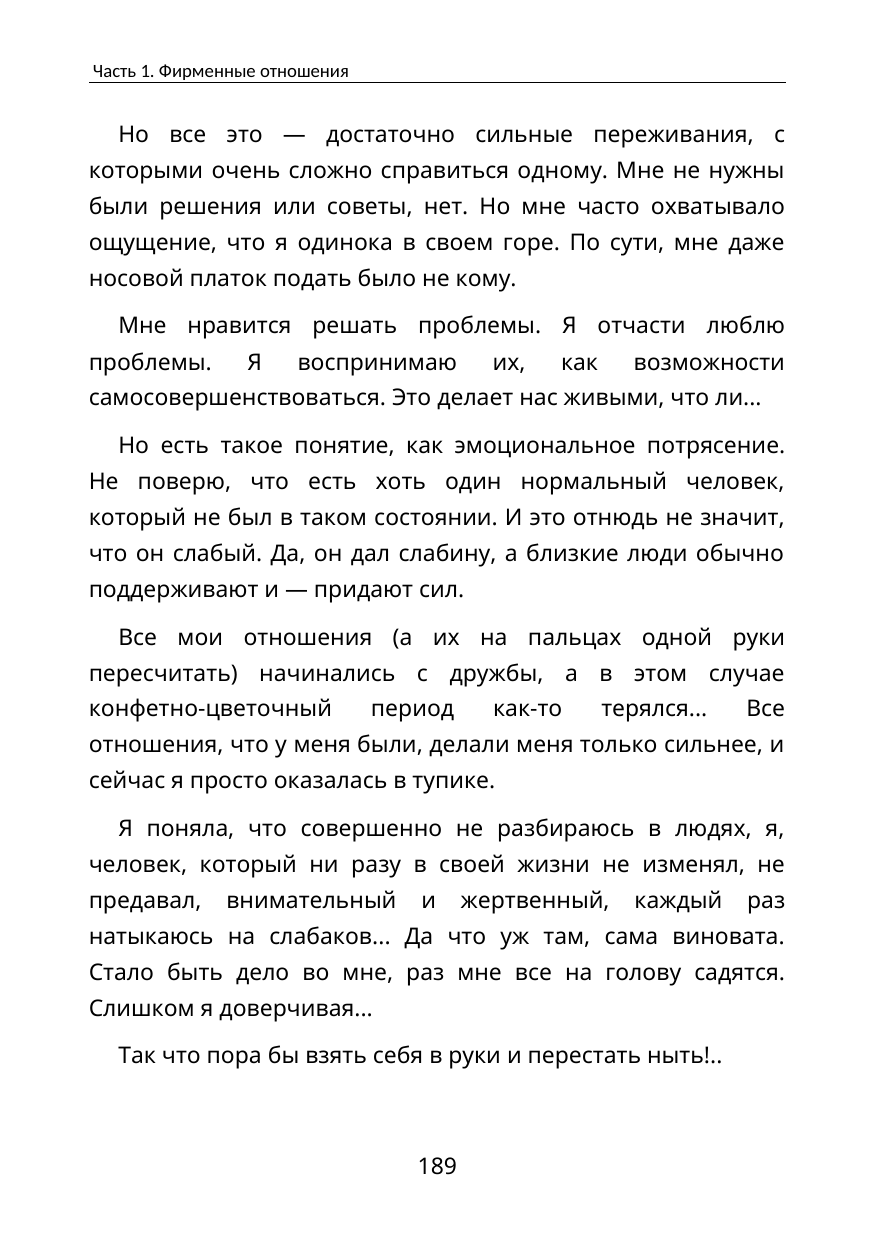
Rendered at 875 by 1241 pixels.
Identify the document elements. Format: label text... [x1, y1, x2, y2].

text Но все это — достаточно сильные переживания, с которыми очень сложно справиться одному. Мне не нужны были решения или советы, нет. Но мне часто охватывало ощущение, что я одинока в своем горе. По сути, мне даже носовой платок подать было не кому. [88, 118, 786, 293]
text Но есть такое понятие, как эмоциональное потрясение. Не поверю, что есть хоть один нормальный человек, который не был в таком состоянии. И это отнюдь не значит, что он слабый. Да, он дал слабину, а близкие люди обычно поддерживают и — придают сил. [88, 429, 786, 604]
text Мне нравится решать проблемы. Я отчасти люблю проблемы. Я воспринимаю их, как возможности самосовершенствоваться. Это делает нас живыми, что ли... [88, 309, 786, 413]
text Все мои отношения (а их на пальцах одной руки пересчитать) начинались с дружбы, а в этом случае конфетно-цветочный период как-то терялся... Все отношения, что у меня были, делали меня только сильнее, и сейчас я просто оказалась в тупике. [88, 621, 786, 796]
text Я поняла, что совершенно не разбираюсь в людях, я, человек, который ни разу в своей жизни не изменял, не предавал, внимательный и жертвенный, каждый раз натыкаюсь на слабаков... Да что уж там, сама виновата. Стало быть дело во мне, раз мне все на голову садятся. Слишком я доверчивая... [88, 812, 786, 1023]
text Так что пора бы взять себя в руки и перестать ныть!.. [88, 1039, 786, 1071]
